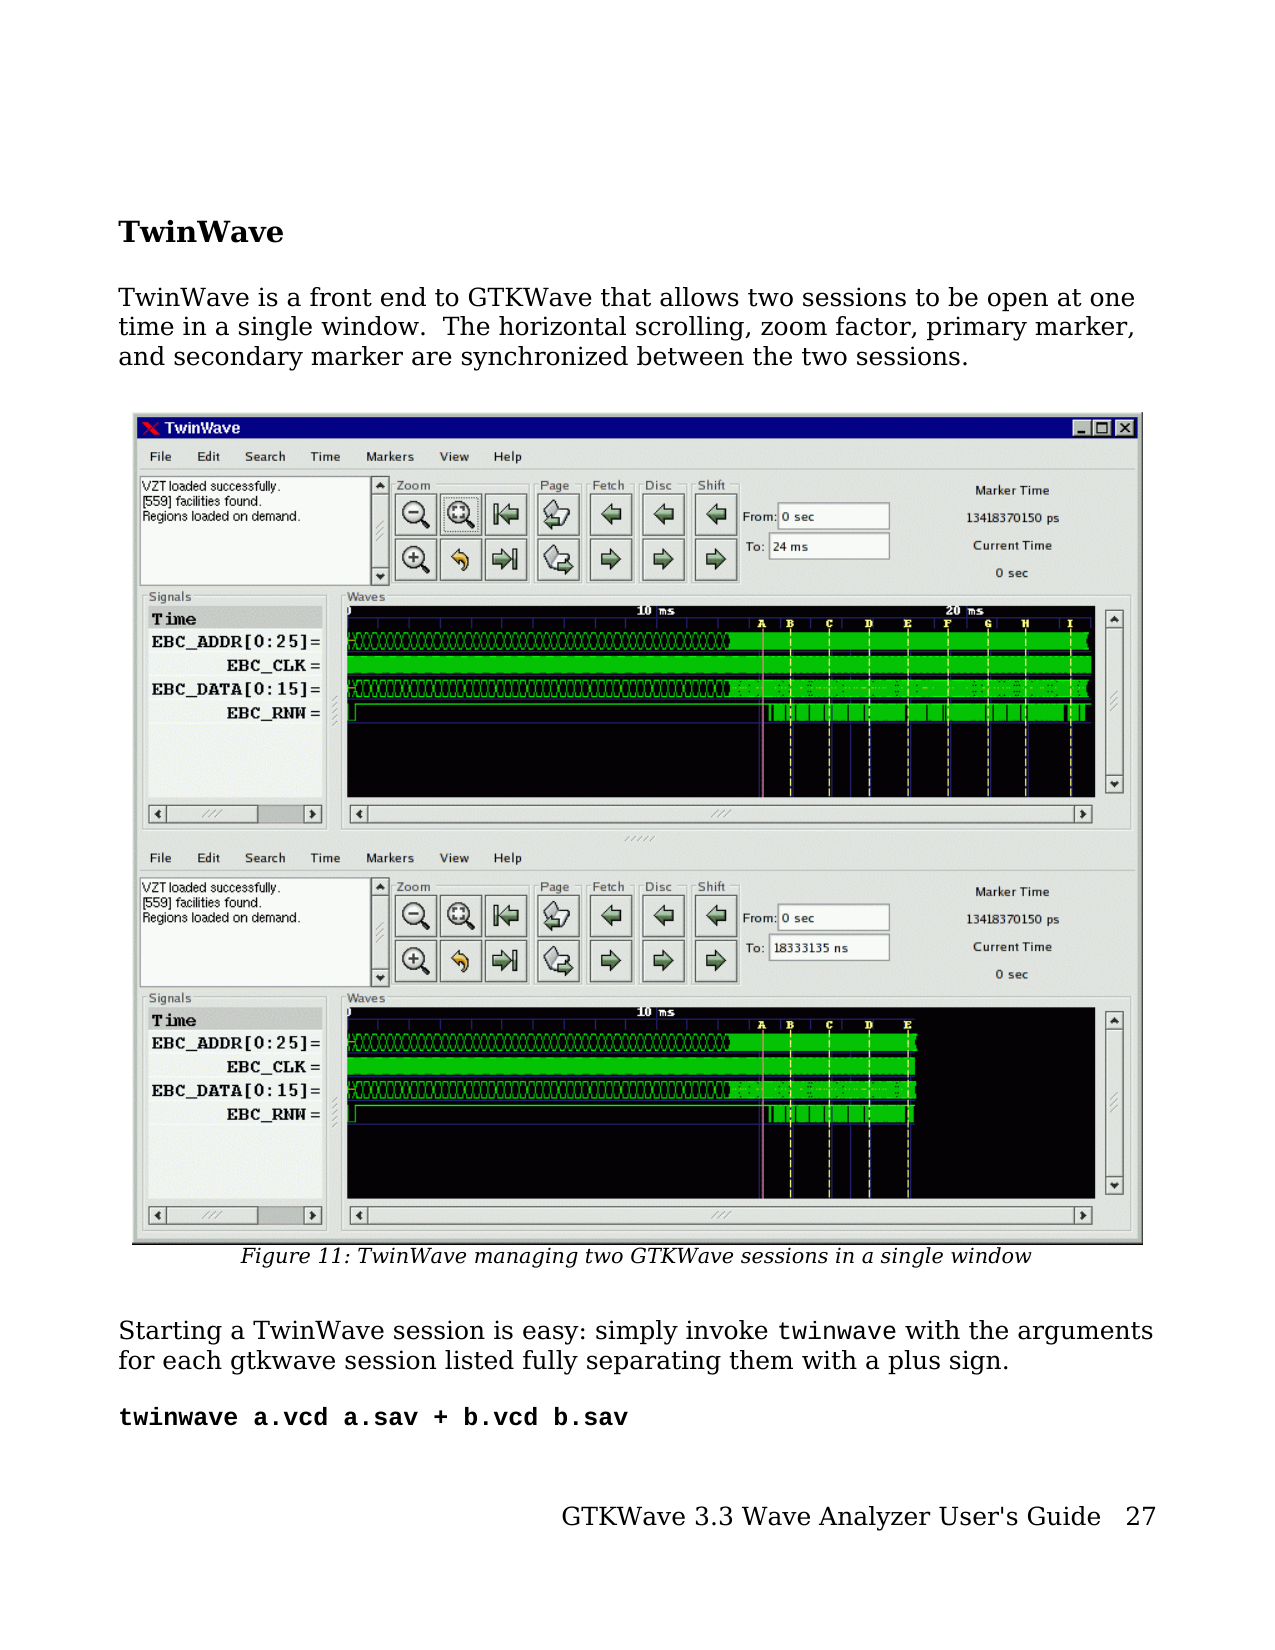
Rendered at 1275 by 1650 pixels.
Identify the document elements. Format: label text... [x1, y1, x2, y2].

text TwinWave is a front end to GTKWave that allows two sessions to be open at one time in a single window. The horizontal scrolling, zoom factor, primary marker, and secondary marker are synchronized between the two sessions. [118, 283, 1157, 371]
text Figure 11: TwinWave managing two GTKWave sessions in a single window [123, 1245, 1152, 1269]
text TwinWave [118, 215, 1157, 249]
text Starting a TwinWave session is easy: simply invoke twinwave with the arguments for each gtkwave session listed fully separating them with a plus sign. [118, 400, 1157, 1376]
text twinwave a.vcd a.sav + b.vcd b.sav [118, 1405, 1157, 1433]
picture [132, 412, 1143, 1245]
